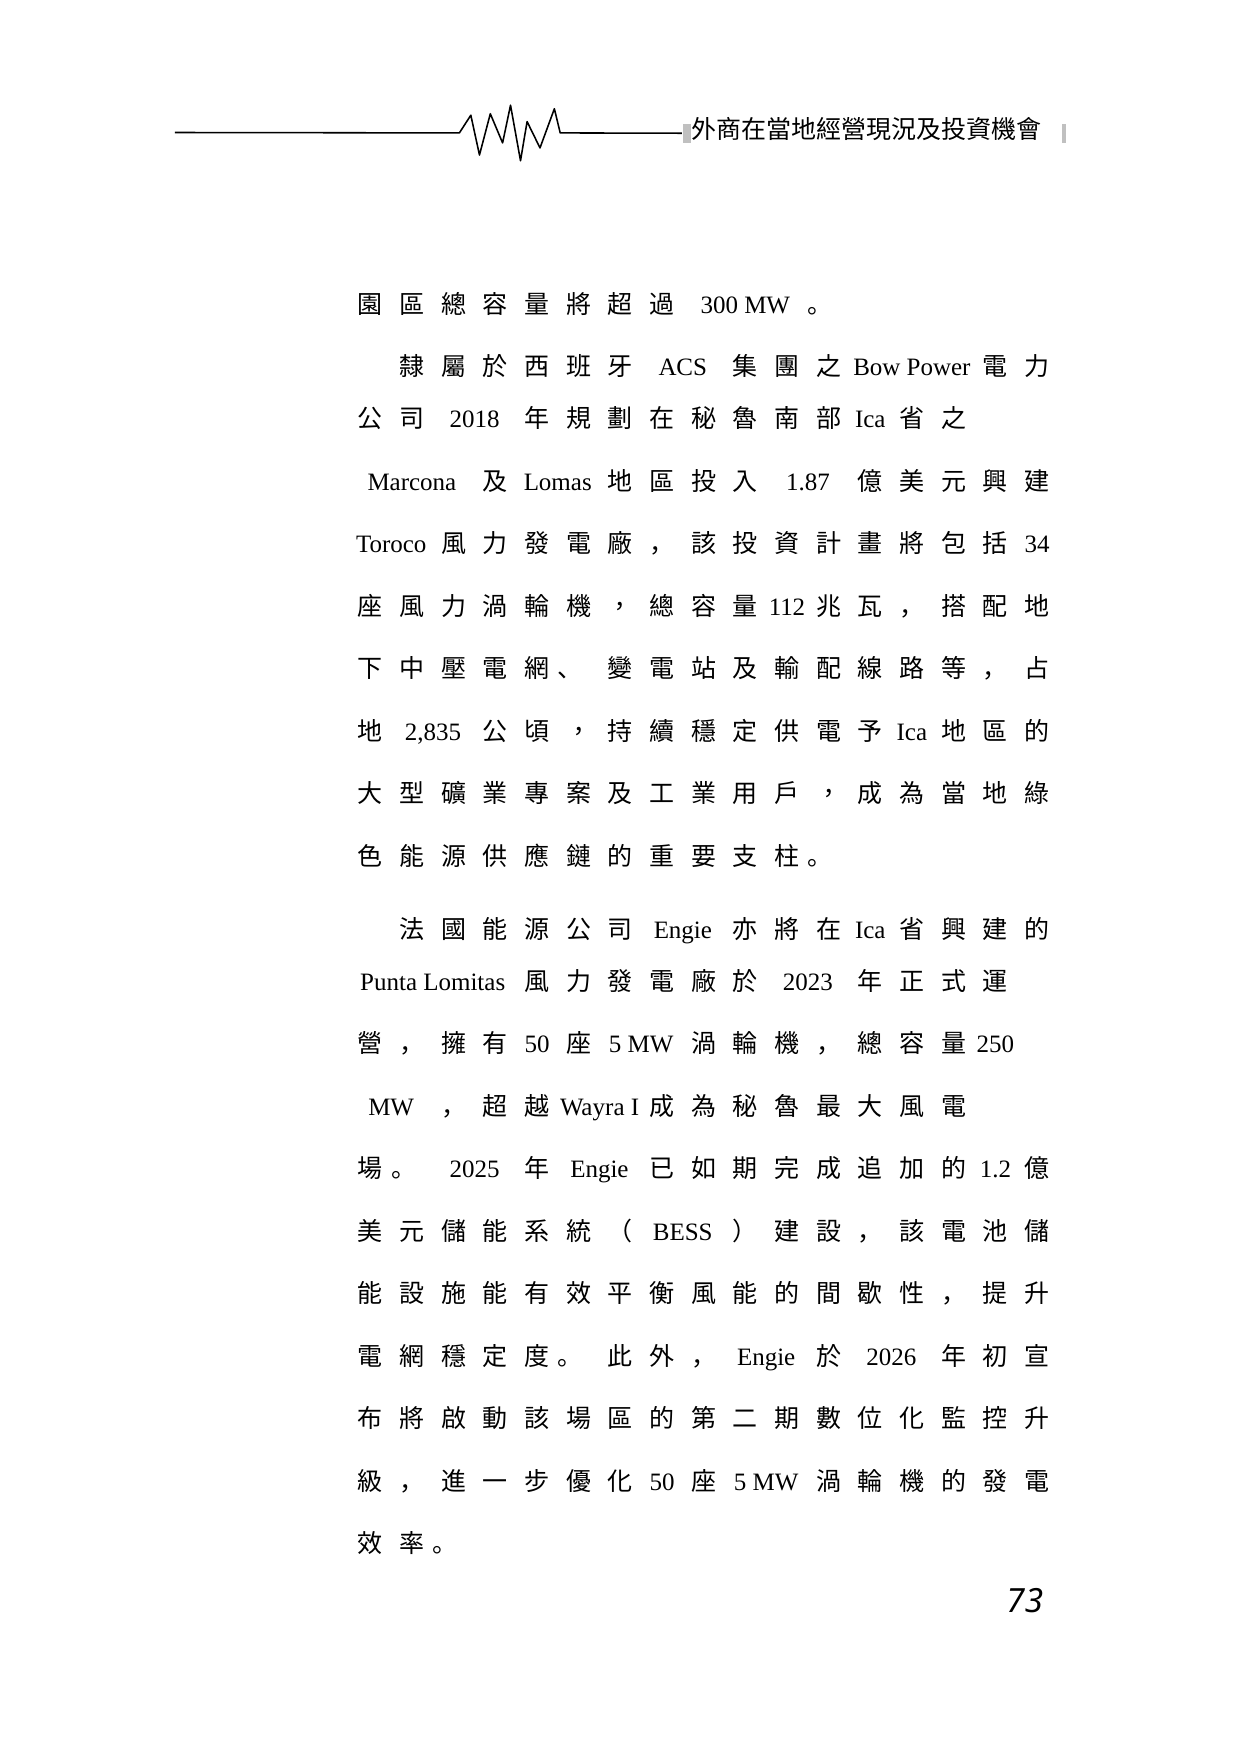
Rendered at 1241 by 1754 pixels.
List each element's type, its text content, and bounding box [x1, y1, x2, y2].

text 園區總容量將超過300 MW。 [330, 250, 1058, 313]
text 法國能源公司Engie亦將在Ica省興建的Punta Lomitas風力發電廠於2023年正式運營，擁有50座5 MW渦輪機，總容量250 MW，超越Wayra I成為秘魯最大風電場。2025年Engie已如期完成追加的1.2億美元儲能系統（BESS）建設，該電池儲能設施能有效平衡風能的間歇性，提升電網穩定度。此外，Engie於2026年初宣布將啟動該場區的第二期數位化監控升級，進一步優化50座5 MW渦輪機的發電效率。 [330, 875, 1058, 1563]
text 隸屬於西班牙ACS集團之Bow Power電力公司2018年規劃在秘魯南部Ica省之Marcona及Lomas地區投入1.87億美元興建Toroco風力發電廠，該投資計畫將包括34座風力渦輪機，總容量112兆瓦，搭配地下中壓電網、變電站及輸配線路等，占地2,835公頃，持續穩定供電予Ica地區的大型礦業專案及工業用戶，成為當地綠色能源供應鏈的重要支柱。 [330, 313, 1058, 875]
